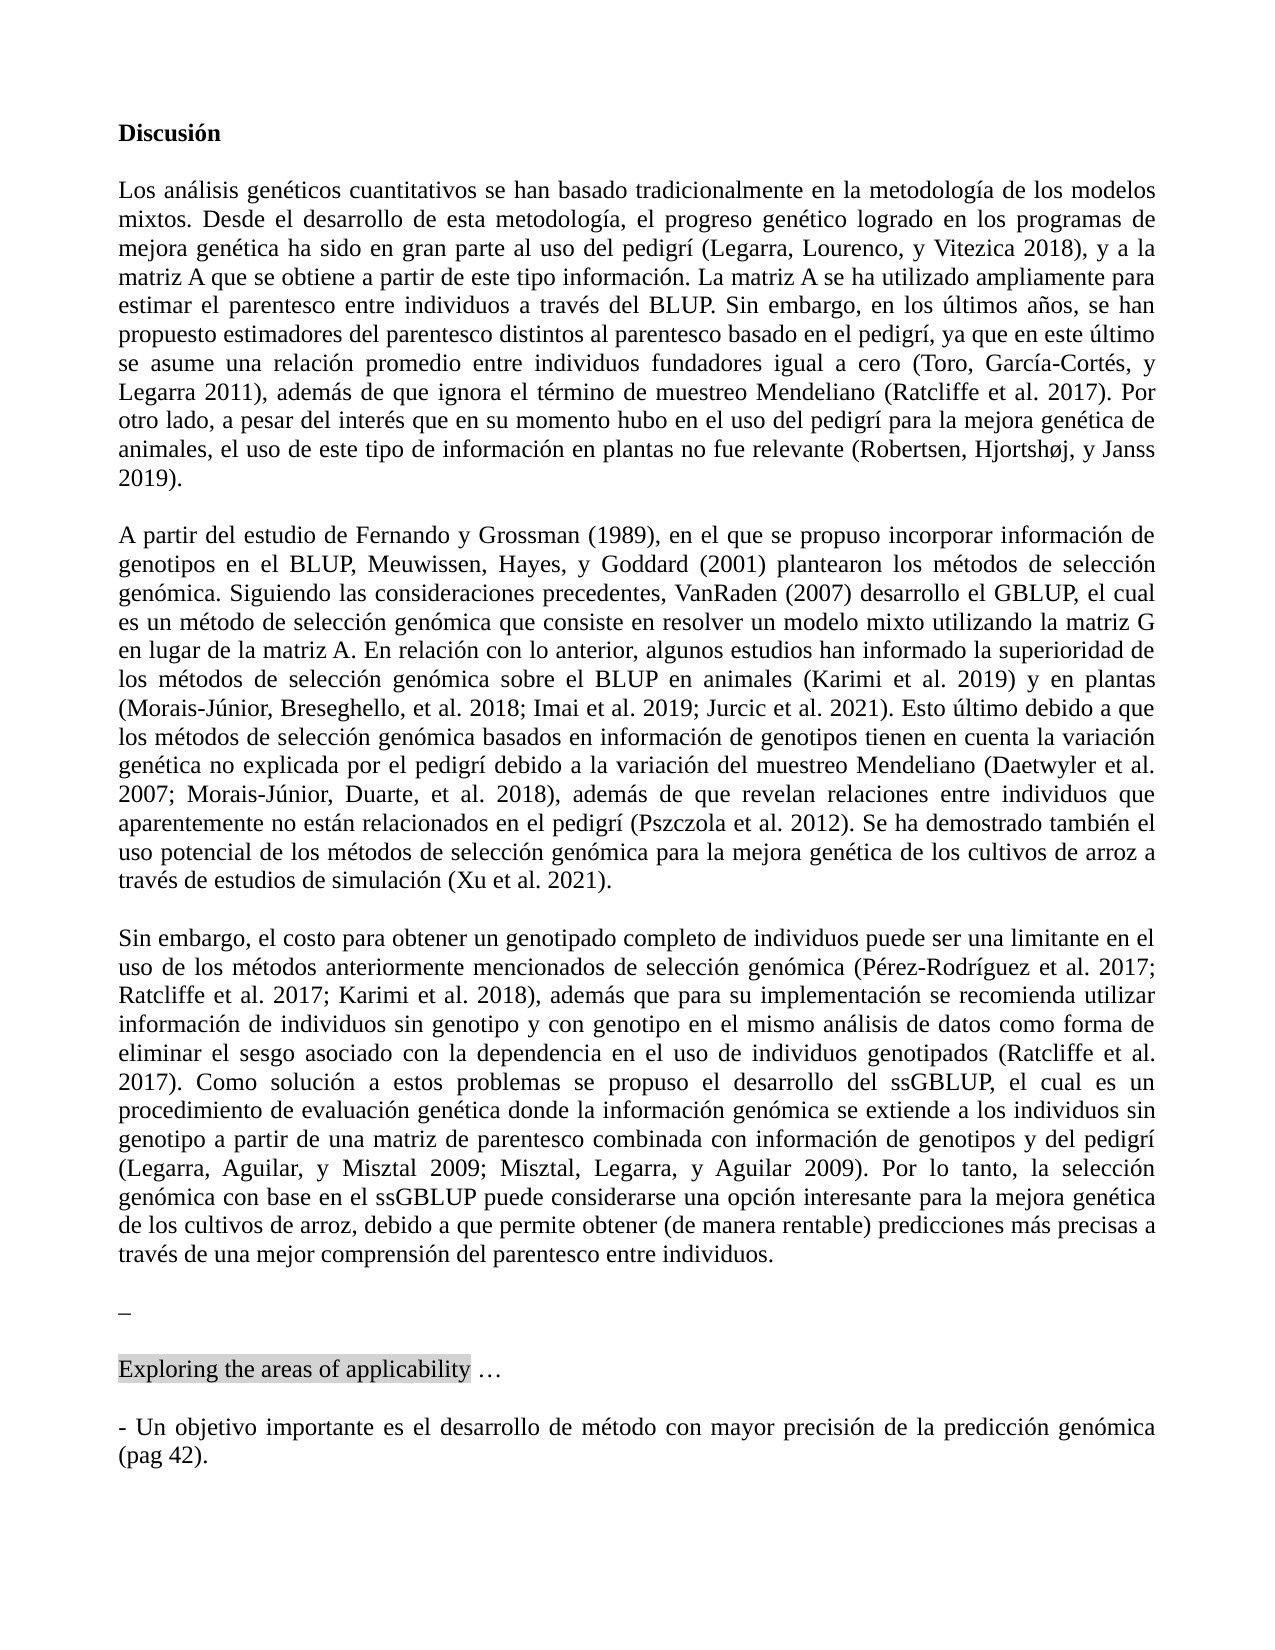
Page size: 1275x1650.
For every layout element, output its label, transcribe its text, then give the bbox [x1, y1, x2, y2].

text – [118, 1297, 1157, 1326]
text - Un objetivo importante es el desarrollo de método con mayor precisión de la predicción genómica (pag 42). [118, 1412, 1157, 1469]
text Los análisis genéticos cuantitativos se han basado tradicionalmente en la metodología de los modelos mixtos. Desde el desarrollo de esta metodología, el progreso genético logrado en los programas de mejora genética ha sido en gran parte al uso del pedigrí (Legarra, Lourenco, y Vitezica 2018), y a la matriz A que se obtiene a partir de este tipo información. La matriz A se ha utilizado ampliamente para estimar el parentesco entre individuos a través del BLUP. Sin embargo, en los últimos años, se han propuesto estimadores del parentesco distintos al parentesco basado en el pedigrí, ya que en este último se asume una relación promedio entre individuos fundadores igual a cero (Toro, García-Cortés, y Legarra 2011), además de que ignora el término de muestreo Mendeliano (Ratcliffe et al. 2017). Por otro lado, a pesar del interés que en su momento hubo en el uso del pedigrí para la mejora genética de animales, el uso de este tipo de información en plantas no fue relevante (Robertsen, Hjortshøj, y Janss 2019). [118, 176, 1157, 492]
text Sin embargo, el costo para obtener un genotipado completo de individuos puede ser una limitante en el uso de los métodos anteriormente mencionados de selección genómica (Pérez-Rodríguez et al. 2017; Ratcliffe et al. 2017; Karimi et al. 2018), además que para su implementación se recomienda utilizar información de individuos sin genotipo y con genotipo en el mismo análisis de datos como forma de eliminar el sesgo asociado con la dependencia en el uso de individuos genotipados (Ratcliffe et al. 2017). Como solución a estos problemas se propuso el desarrollo del ssGBLUP, el cual es un procedimiento de evaluación genética donde la información genómica se extiende a los individuos sin genotipo a partir de una matriz de parentesco combinada con información de genotipos y del pedigrí (Legarra, Aguilar, y Misztal 2009; Misztal, Legarra, y Aguilar 2009). Por lo tanto, la selección genómica con base en el ssGBLUP puede considerarse una opción interesante para la mejora genética de los cultivos de arroz, debido a que permite obtener (de manera rentable) predicciones más precisas a través de una mejor comprensión del parentesco entre individuos. [118, 923, 1157, 1268]
text Exploring the areas of applicability … [118, 1354, 1157, 1383]
text Discusión [118, 118, 1157, 147]
text A partir del estudio de Fernando y Grossman (1989), en el que se propuso incorporar información de genotipos en el BLUP, Meuwissen, Hayes, y Goddard (2001) plantearon los métodos de selección genómica. Siguiendo las consideraciones precedentes, VanRaden (2007) desarrollo el GBLUP, el cual es un método de selección genómica que consiste en resolver un modelo mixto utilizando la matriz G en lugar de la matriz A. En relación con lo anterior, algunos estudios han informado la superioridad de los métodos de selección genómica sobre el BLUP en animales (Karimi et al. 2019) y en plantas (Morais-Júnior, Breseghello, et al. 2018; Imai et al. 2019; Jurcic et al. 2021). Esto último debido a que los métodos de selección genómica basados en información de genotipos tienen en cuenta la variación genética no explicada por el pedigrí debido a la variación del muestreo Mendeliano (Daetwyler et al. 2007; Morais-Júnior, Duarte, et al. 2018), además de que revelan relaciones entre individuos que aparentemente no están relacionados en el pedigrí (Pszczola et al. 2012). Se ha demostrado también el uso potencial de los métodos de selección genómica para la mejora genética de los cultivos de arroz a través de estudios de simulación (Xu et al. 2021). [118, 521, 1157, 894]
